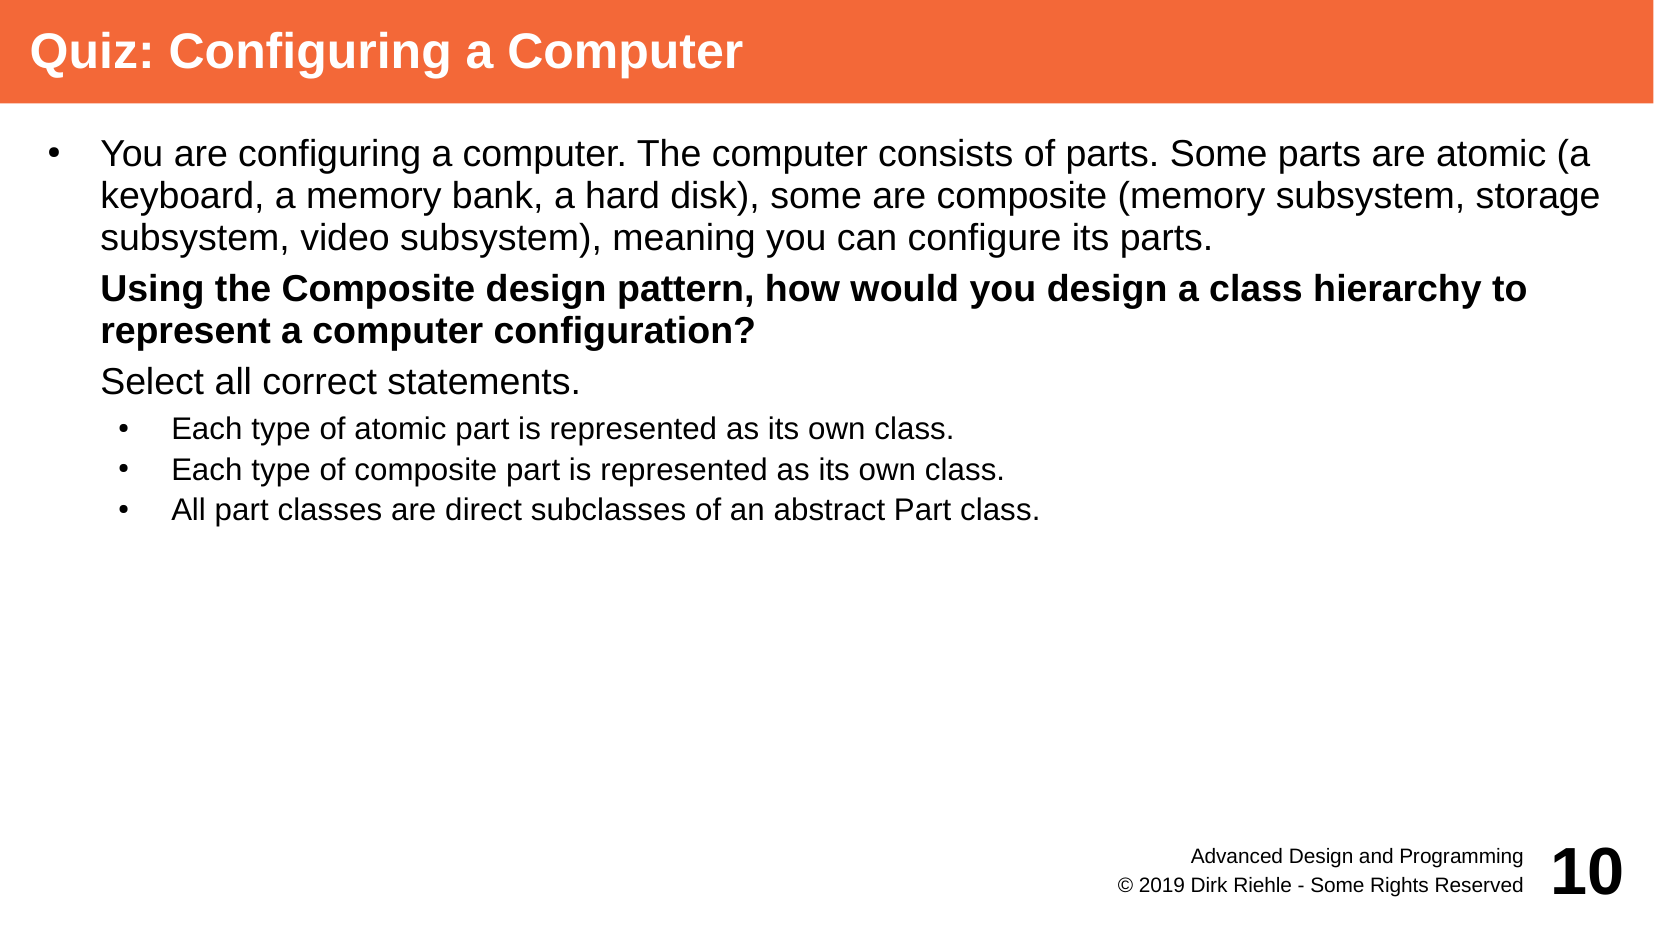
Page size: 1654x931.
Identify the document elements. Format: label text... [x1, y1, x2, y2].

title Quiz: Configuring a Computer [0, 0, 1654, 104]
list You are configuring a computer. The computer consists of parts. Some parts are atomic (a keyboard, a memory bank, a hard disk), some are composite (memory subsystem, storage subsystem, video subsystem), meaning you can configure its parts. Using the Composite design pattern, how would you design a class hierarchy to represent a computer configuration? Select all correct statements. Each type of atomic part is represented as its own class. Each type of composite part is represented as its own class. All part classes are direct subclasses of an abstract Part class. [29, 132, 1625, 813]
